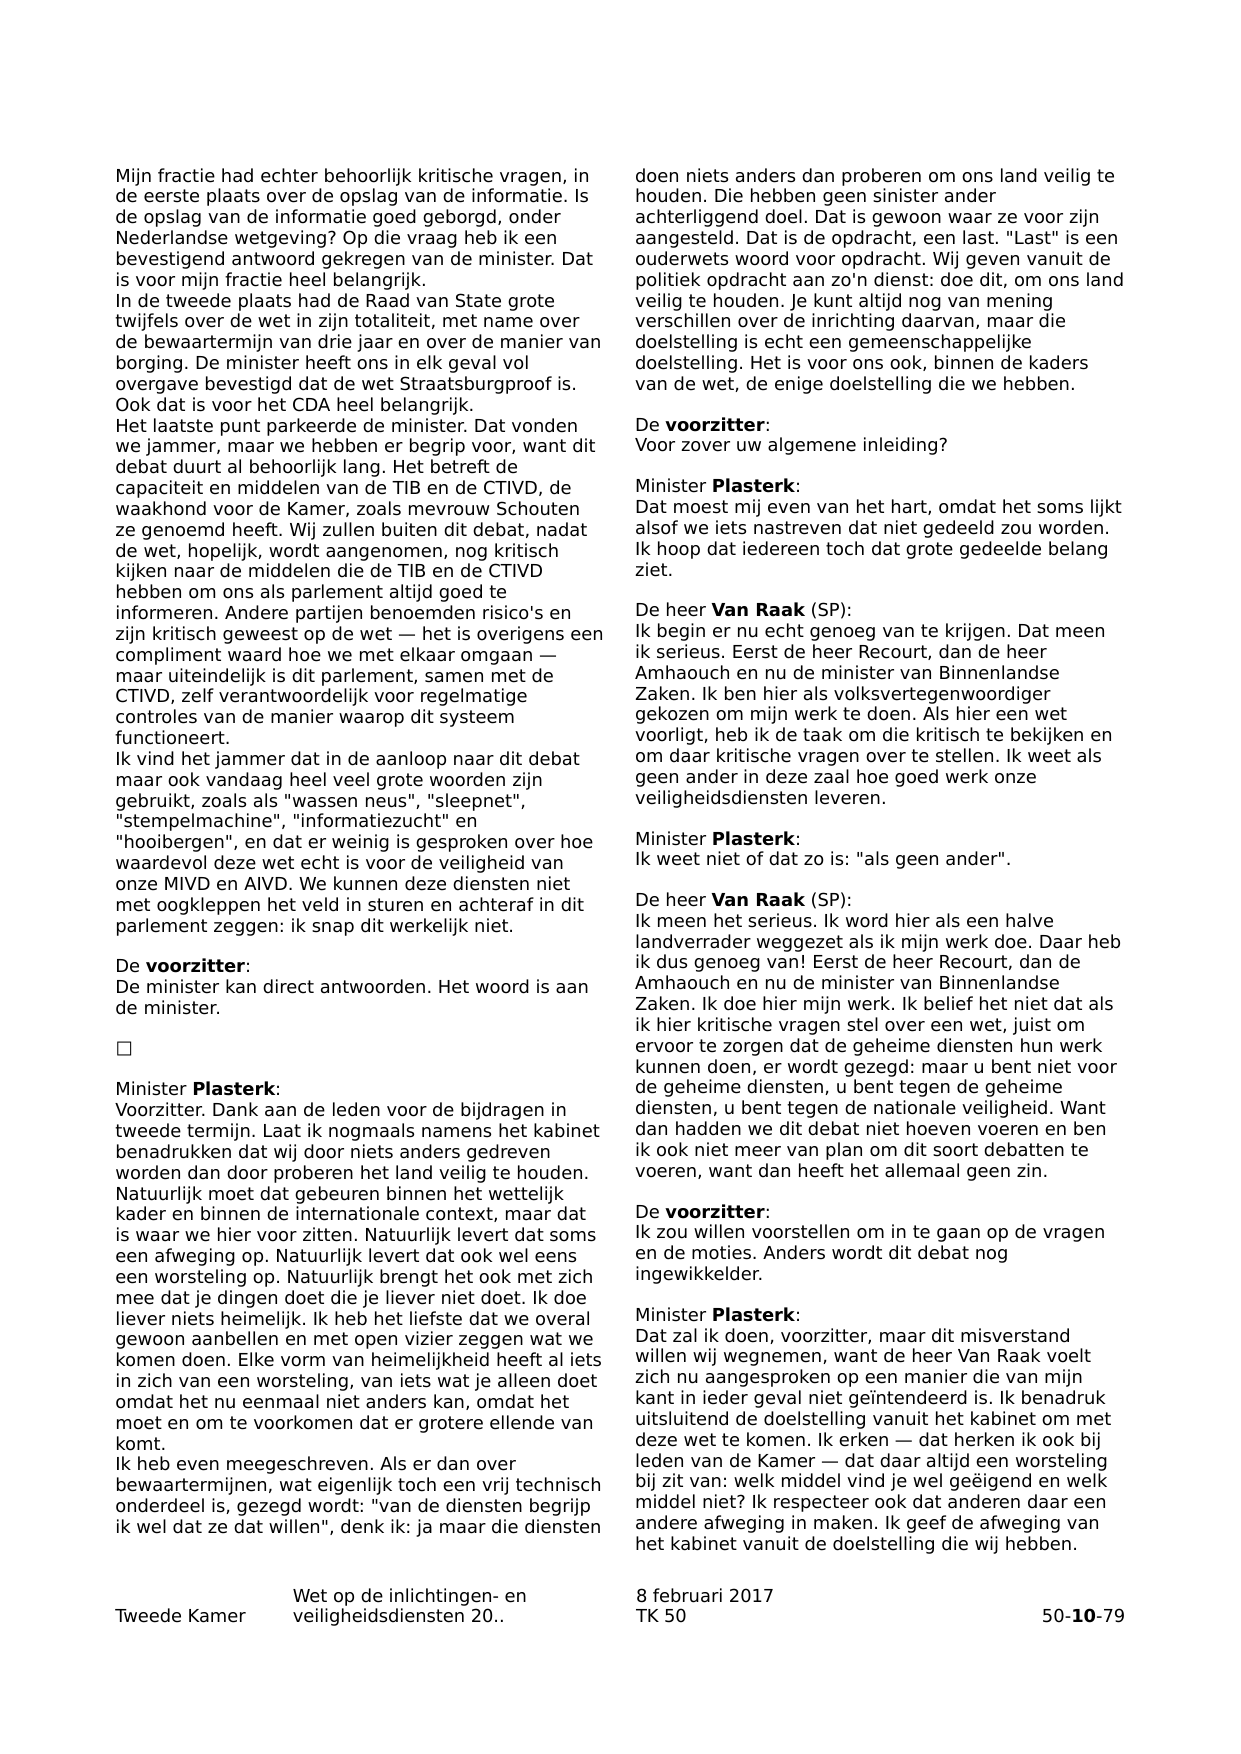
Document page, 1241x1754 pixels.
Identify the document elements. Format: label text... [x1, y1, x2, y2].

text Ik meen het serieus. Ik word hier als een halve landverrader weggezet als ik mijn werk doe. Daar heb ik dus genoeg van! Eerst de heer Recourt, dan de Amhaouch en nu de minister van Binnenlandse Zaken. Ik doe hier mijn werk. Ik belief het niet dat als ik hier kritische vragen stel over een wet, juist om ervoor te zorgen dat de geheime diensten hun werk kunnen doen, er wordt gezegd: maar u bent niet voor de geheime diensten, u bent tegen de geheime diensten, u bent tegen de nationale veiligheid. Want dan hadden we dit debat niet hoeven voeren en ben ik ook niet meer van plan om dit soort debatten te voeren, want dan heeft het allemaal geen zin. [635, 911, 1125, 1181]
text Voorzitter. Dank aan de leden voor de bijdragen in tweede termijn. Laat ik nogmaals namens het kabinet benadrukken dat wij door niets anders gedreven worden dan door proberen het land veilig te houden. Natuurlijk moet dat gebeuren binnen het wettelijk kader en binnen de internationale context, maar dat is waar we hier voor zitten. Natuurlijk levert dat soms een afweging op. Natuurlijk levert dat ook wel eens een worsteling op. Natuurlijk brengt het ook met zich mee dat je dingen doet die je liever niet doet. Ik doe liever niets heimelijk. Ik heb het liefste dat we overal gewoon aanbellen en met open vizier zeggen wat we komen doen. Elke vorm van heimelijkheid heeft al iets in zich van een worsteling, van iets wat je alleen doet omdat het nu eenmaal niet anders kan, omdat het moet en om te voorkomen dat er grotere ellende van komt. [115, 1100, 605, 1454]
text Dat moest mij even van het hart, omdat het soms lijkt alsof we iets nastreven dat niet gedeeld zou worden. Ik hoop dat iedereen toch dat grote gedeelde belang ziet. [635, 497, 1125, 580]
text doen niets anders dan proberen om ons land veilig te houden. Die hebben geen sinister ander achterliggend doel. Dat is gewoon waar ze voor zijn aangesteld. Dat is de opdracht, een last. "Last" is een ouderwets woord voor opdracht. Wij geven vanuit de politiek opdracht aan zo'n dienst: doe dit, om ons land veilig te houden. Je kunt altijd nog van mening verschillen over de inrichting daarvan, maar die doelstelling is echt een gemeenschappelijke doelstelling. Het is voor ons ook, binnen de kaders van de wet, de enige doelstelling die we hebben. [635, 165, 1125, 394]
text Ik zou willen voorstellen om in te gaan op de vragen en de moties. Anders wordt dit debat nog ingewikkelder. [635, 1222, 1125, 1285]
text Minister Plasterk: [635, 1305, 1125, 1325]
text Het laatste punt parkeerde de minister. Dat vonden we jammer, maar we hebben er begrip voor, want dit debat duurt al behoorlijk lang. Het betreft de capaciteit en middelen van de TIB en de CTIVD, de waakhond voor de Kamer, zoals mevrouw Schouten ze genoemd heeft. Wij zullen buiten dit debat, nadat de wet, hopelijk, wordt aangenomen, nog kritisch kijken naar de middelen die de TIB en de CTIVD hebben om ons als parlement altijd goed te informeren. Andere partijen benoemden risico's en zijn kritisch geweest op de wet — het is overigens een compliment waard hoe we met elkaar omgaan — maar uiteindelijk is dit parlement, samen met de CTIVD, zelf verantwoordelijk voor regelmatige controles van de manier waarop dit systeem functioneert. [115, 415, 605, 749]
text Ik heb even meegeschreven. Als er dan over bewaartermijnen, wat eigenlijk toch een vrij technisch onderdeel is, gezegd wordt: "van de diensten begrijp ik wel dat ze dat willen", denk ik: ja maar die diensten [115, 1454, 605, 1537]
text Minister Plasterk: [115, 1079, 605, 1100]
text In de tweede plaats had de Raad van State grote twijfels over de wet in zijn totaliteit, met name over de bewaartermijn van drie jaar en over de manier van borging. De minister heeft ons in elk geval vol overgave bevestigd dat de wet Straatsburgproof is. Ook dat is voor het CDA heel belangrijk. [115, 290, 605, 415]
text De heer Van Raak (SP): [635, 890, 1125, 911]
text ⬜ [115, 1038, 605, 1059]
text Ik weet niet of dat zo is: "als geen ander". [635, 849, 1125, 870]
text De voorzitter: [115, 956, 605, 977]
text De minister kan direct antwoorden. Het woord is aan de minister. [115, 977, 605, 1018]
text De voorzitter: [635, 414, 1125, 435]
text De voorzitter: [635, 1201, 1125, 1222]
text Ik begin er nu echt genoeg van te krijgen. Dat meen ik serieus. Eerst de heer Recourt, dan de heer Amhaouch en nu de minister van Binnenlandse Zaken. Ik ben hier als volksvertegenwoordiger gekozen om mijn werk te doen. Als hier een wet voorligt, heb ik de taak om die kritisch te bekijken en om daar kritische vragen over te stellen. Ik weet als geen ander in deze zaal hoe goed werk onze veiligheidsdiensten leveren. [635, 621, 1125, 808]
text Ik vind het jammer dat in de aanloop naar dit debat maar ook vandaag heel veel grote woorden zijn gebruikt, zoals als "wassen neus", "sleepnet", "stempelmachine", "informatiezucht" en "hooibergen", en dat er weinig is gesproken over hoe waardevol deze wet echt is voor de veiligheid van onze MIVD en AIVD. We kunnen deze diensten niet met oogkleppen het veld in sturen en achteraf in dit parlement zeggen: ik snap dit werkelijk niet. [115, 749, 605, 936]
text Minister Plasterk: [635, 828, 1125, 849]
text Minister Plasterk: [635, 476, 1125, 497]
text De heer Van Raak (SP): [635, 600, 1125, 621]
text Dat zal ik doen, voorzitter, maar dit misverstand willen wij wegnemen, want de heer Van Raak voelt zich nu aangesproken op een manier die van mijn kant in ieder geval niet geïntendeerd is. Ik benadruk uitsluitend de doelstelling vanuit het kabinet om met deze wet te komen. Ik erken — dat herken ik ook bij leden van de Kamer — dat daar altijd een worsteling bij zit van: welk middel vind je wel geëigend en welk middel niet? Ik respecteer ook dat anderen daar een andere afweging in maken. Ik geef de afweging van het kabinet vanuit de doelstelling die wij hebben. [635, 1325, 1125, 1554]
text Mijn fractie had echter behoorlijk kritische vragen, in de eerste plaats over de opslag van de informatie. Is de opslag van de informatie goed geborgd, onder Nederlandse wetgeving? Op die vraag heb ik een bevestigend antwoord gekregen van de minister. Dat is voor mijn fractie heel belangrijk. [115, 165, 605, 290]
text Voor zover uw algemene inleiding? [635, 435, 1125, 456]
